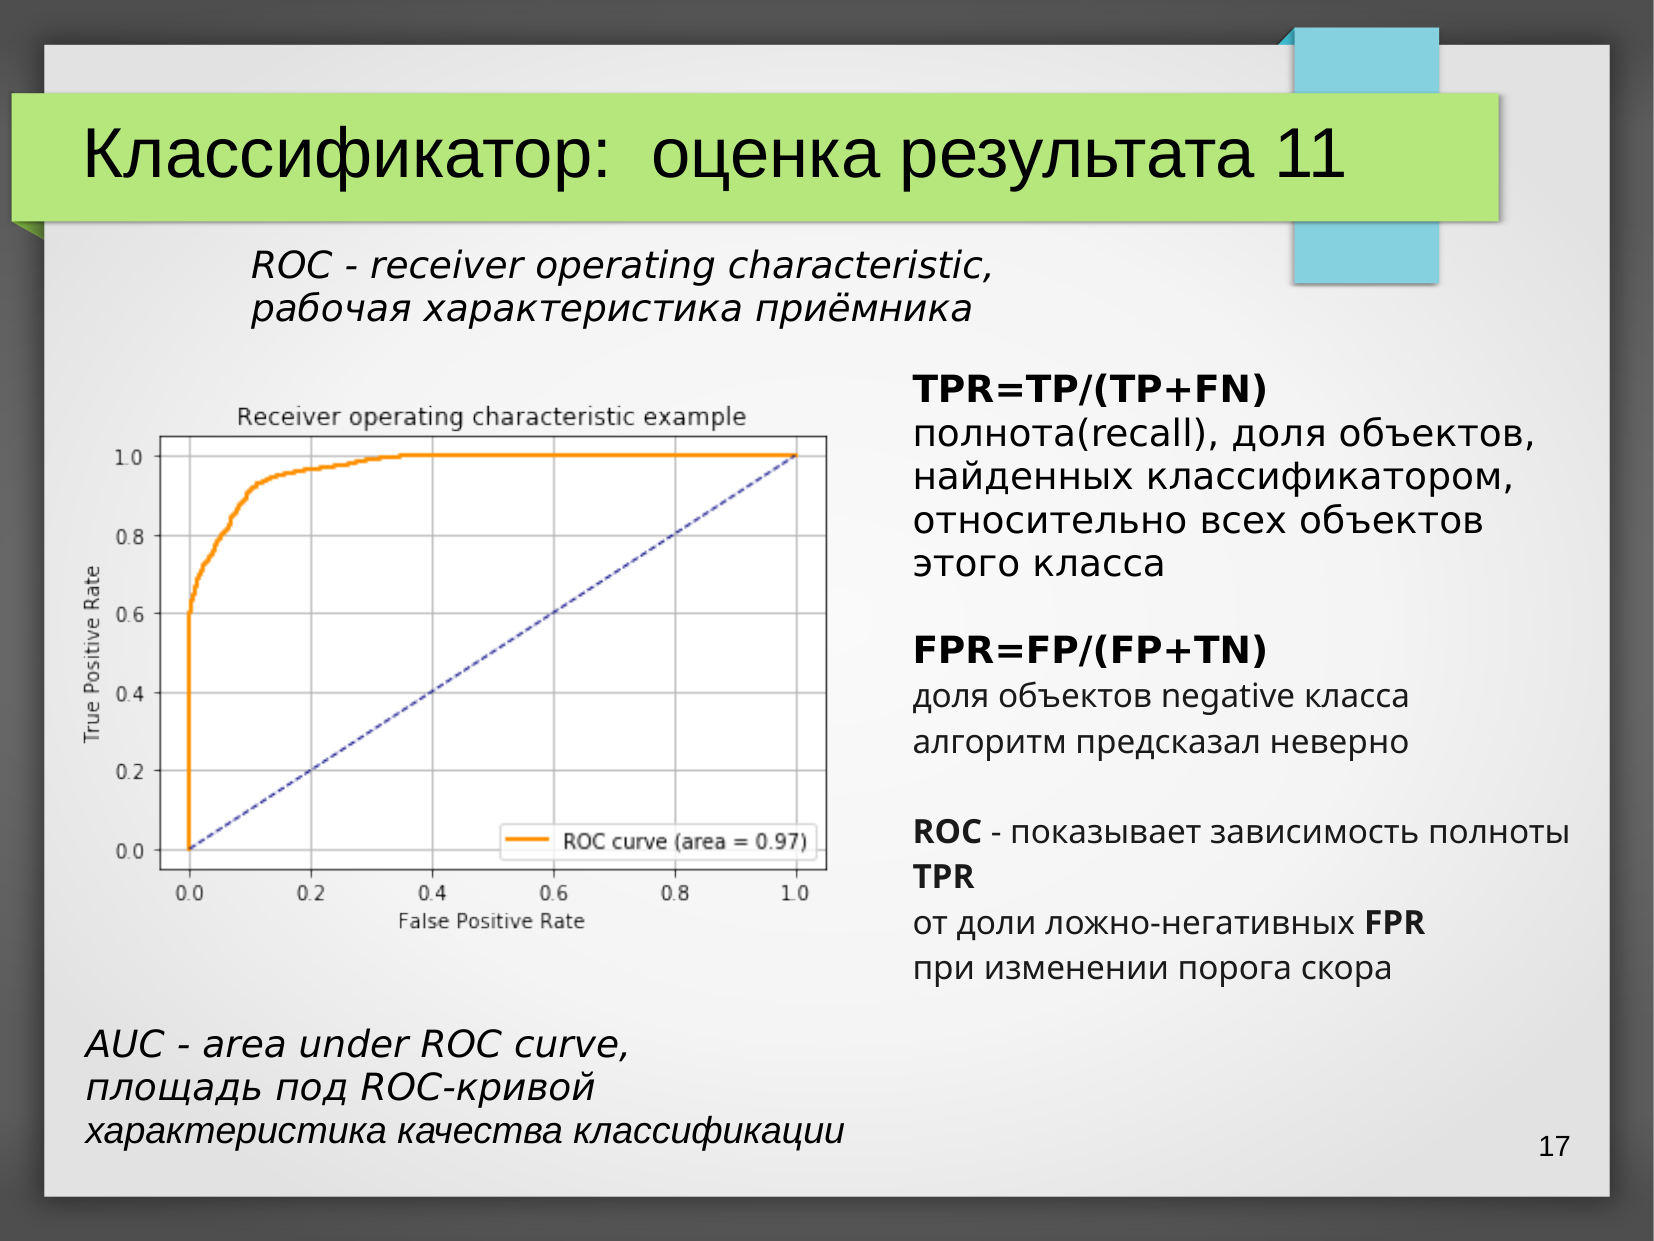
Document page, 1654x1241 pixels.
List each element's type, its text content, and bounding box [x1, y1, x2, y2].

picture [0, 0, 1654, 1241]
text_box AUC - area under ROC curve, площадь под ROC-кривой характеристика качества классификации [70, 1015, 886, 1170]
text_box TPR=TP/(TP+FN) полнота(recall), доля объектов, найденных классификатором, относительно всех объектов этого класса FPR=FP/(FP+TN) доля объектов negative класса алгоритм предсказал неверно ROC - показывает зависимость полноты TPR от доли ложно-негативных FPR при изменении порога скора [897, 360, 1595, 950]
title Классификатор: оценка результата 11 [82, 49, 1571, 257]
text_box ROC - receiver operating characteristic, рабочая характеристика приёмника [236, 236, 1087, 382]
